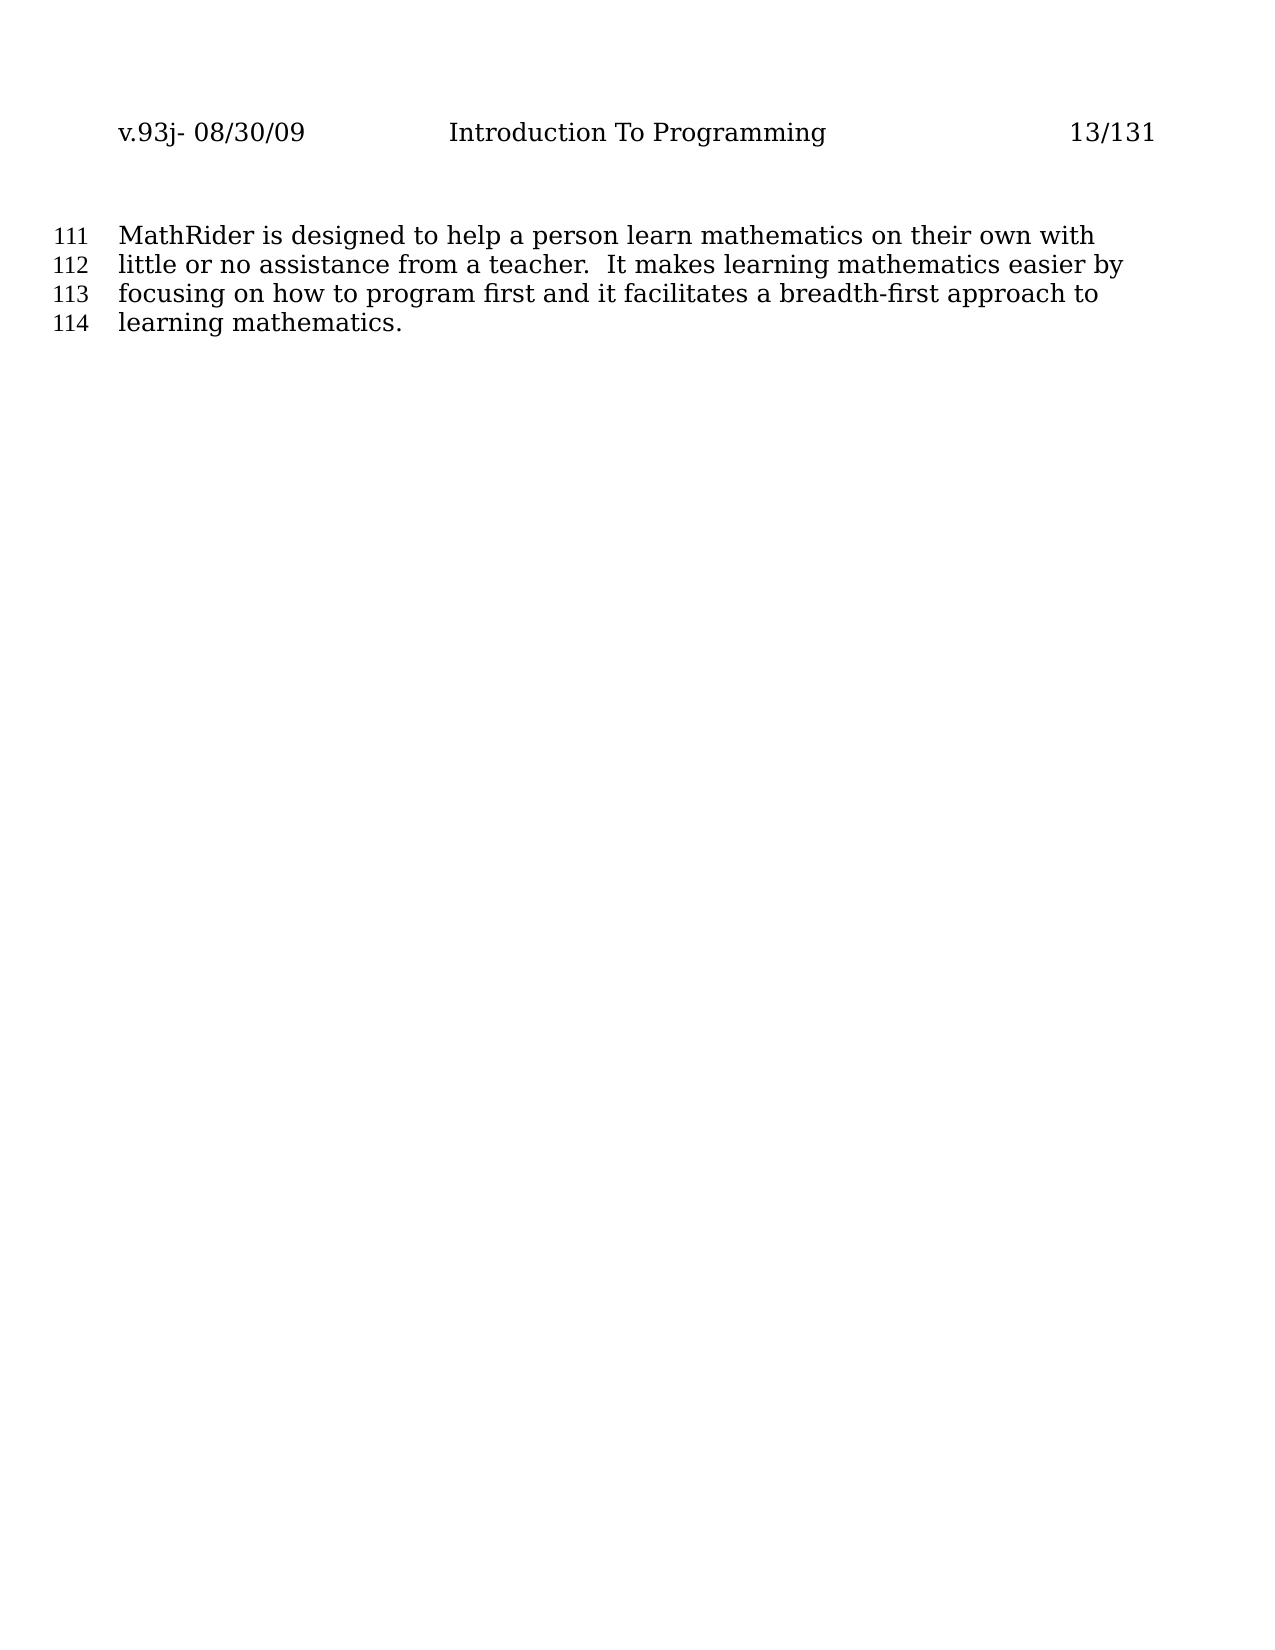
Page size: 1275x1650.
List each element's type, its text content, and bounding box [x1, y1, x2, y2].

text MathRider is designed to help a person learn mathematics on their own with little or no assistance from a teacher. It makes learning mathematics easier by focusing on how to program first and it facilitates a breadth-first approach to learning mathematics. [118, 221, 1157, 338]
